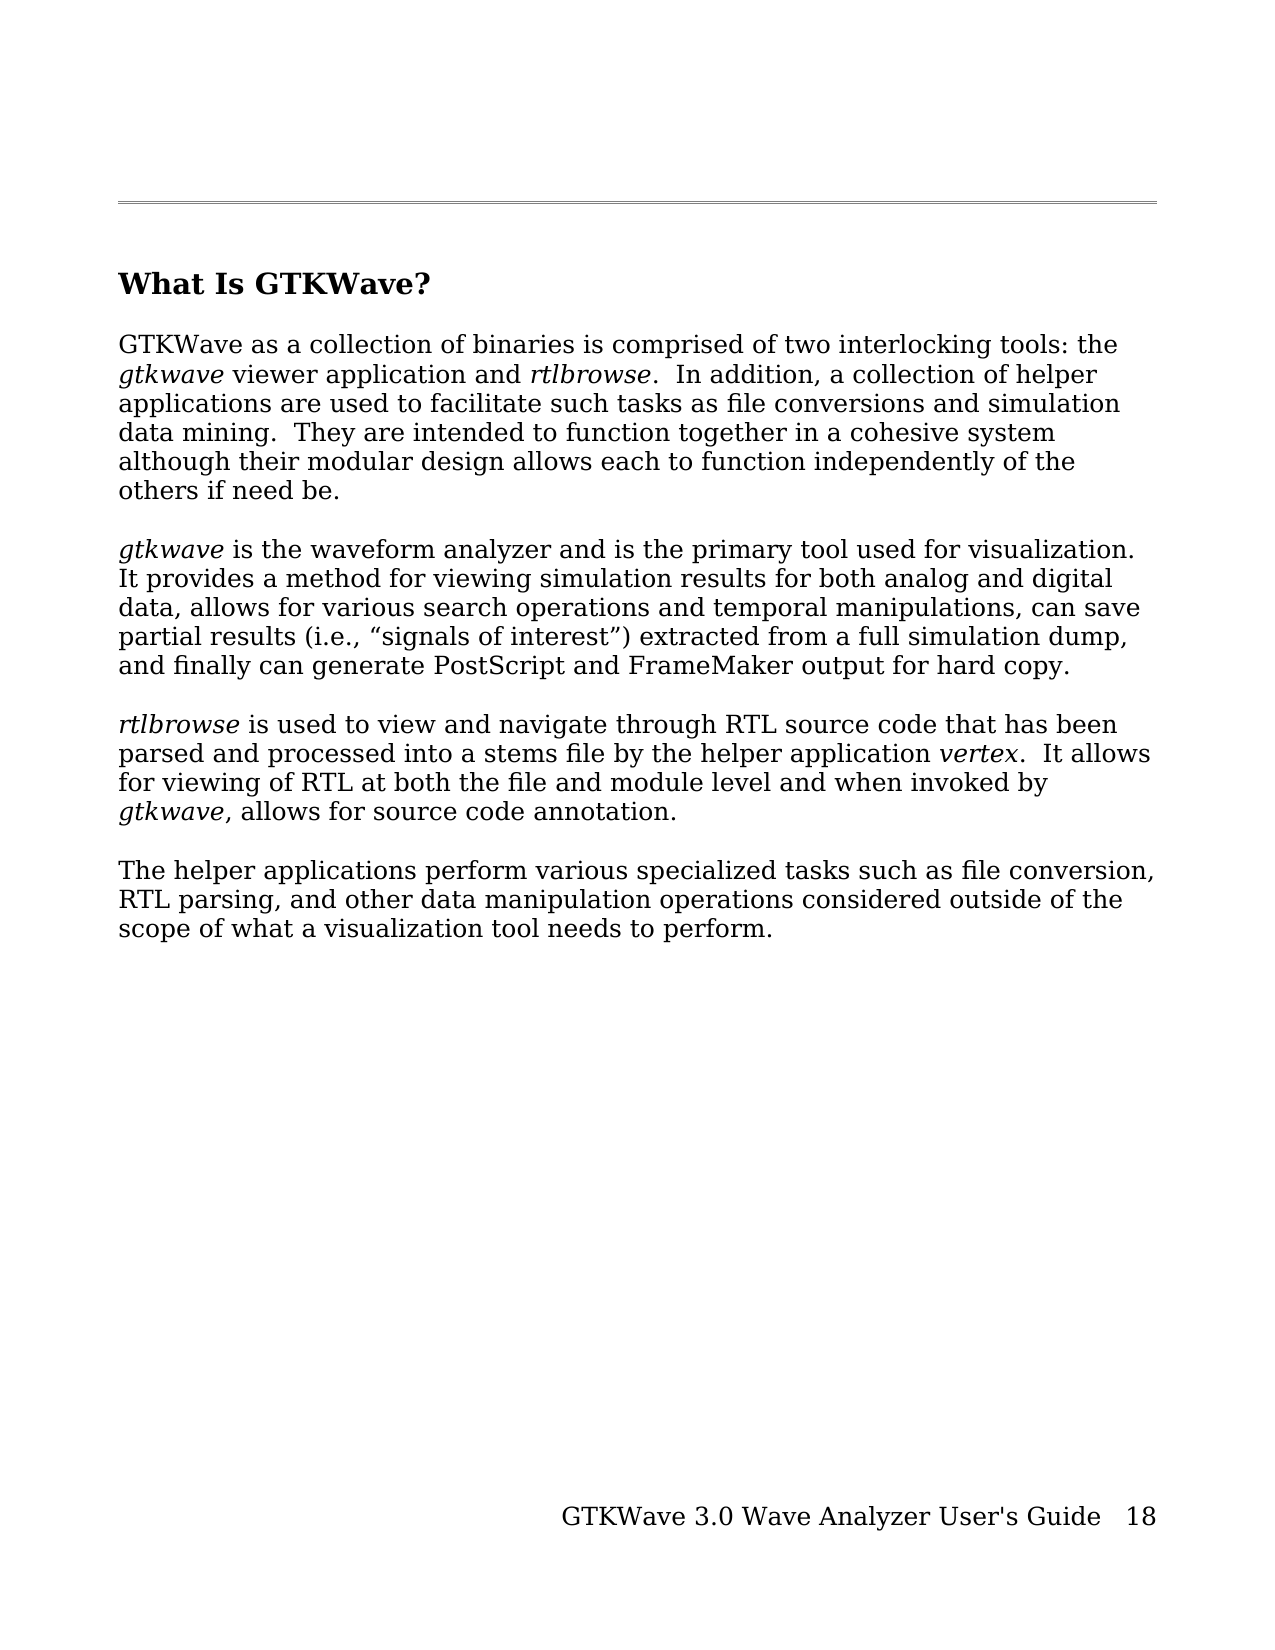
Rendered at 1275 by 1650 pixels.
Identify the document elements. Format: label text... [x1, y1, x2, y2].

text The helper applications perform various specialized tasks such as file conversion, RTL parsing, and other data manipulation operations considered outside of the scope of what a visualization tool needs to perform. [118, 856, 1157, 943]
text What Is GTKWave? [118, 267, 1157, 302]
text gtkwave is the waveform analyzer and is the primary tool used for visualization. It provides a method for viewing simulation results for both analog and digital data, allows for various search operations and temporal manipulations, can save partial results (i.e., “signals of interest”) extracted from a full simulation dump, and finally can generate PostScript and FrameMaker output for hard copy. [118, 535, 1157, 681]
text GTKWave as a collection of binaries is comprised of two interlocking tools: the gtkwave viewer application and rtlbrowse. In addition, a collection of helper applications are used to facilitate such tasks as file conversions and simulation data mining. They are intended to function together in a cohesive system although their modular design allows each to function independently of the others if need be. [118, 331, 1157, 506]
text rtlbrowse is used to view and navigate through RTL source code that has been parsed and processed into a stems file by the helper application vertex. It allows for viewing of RTL at both the file and module level and when invoked by gtkwave, allows for source code annotation. [118, 710, 1157, 827]
